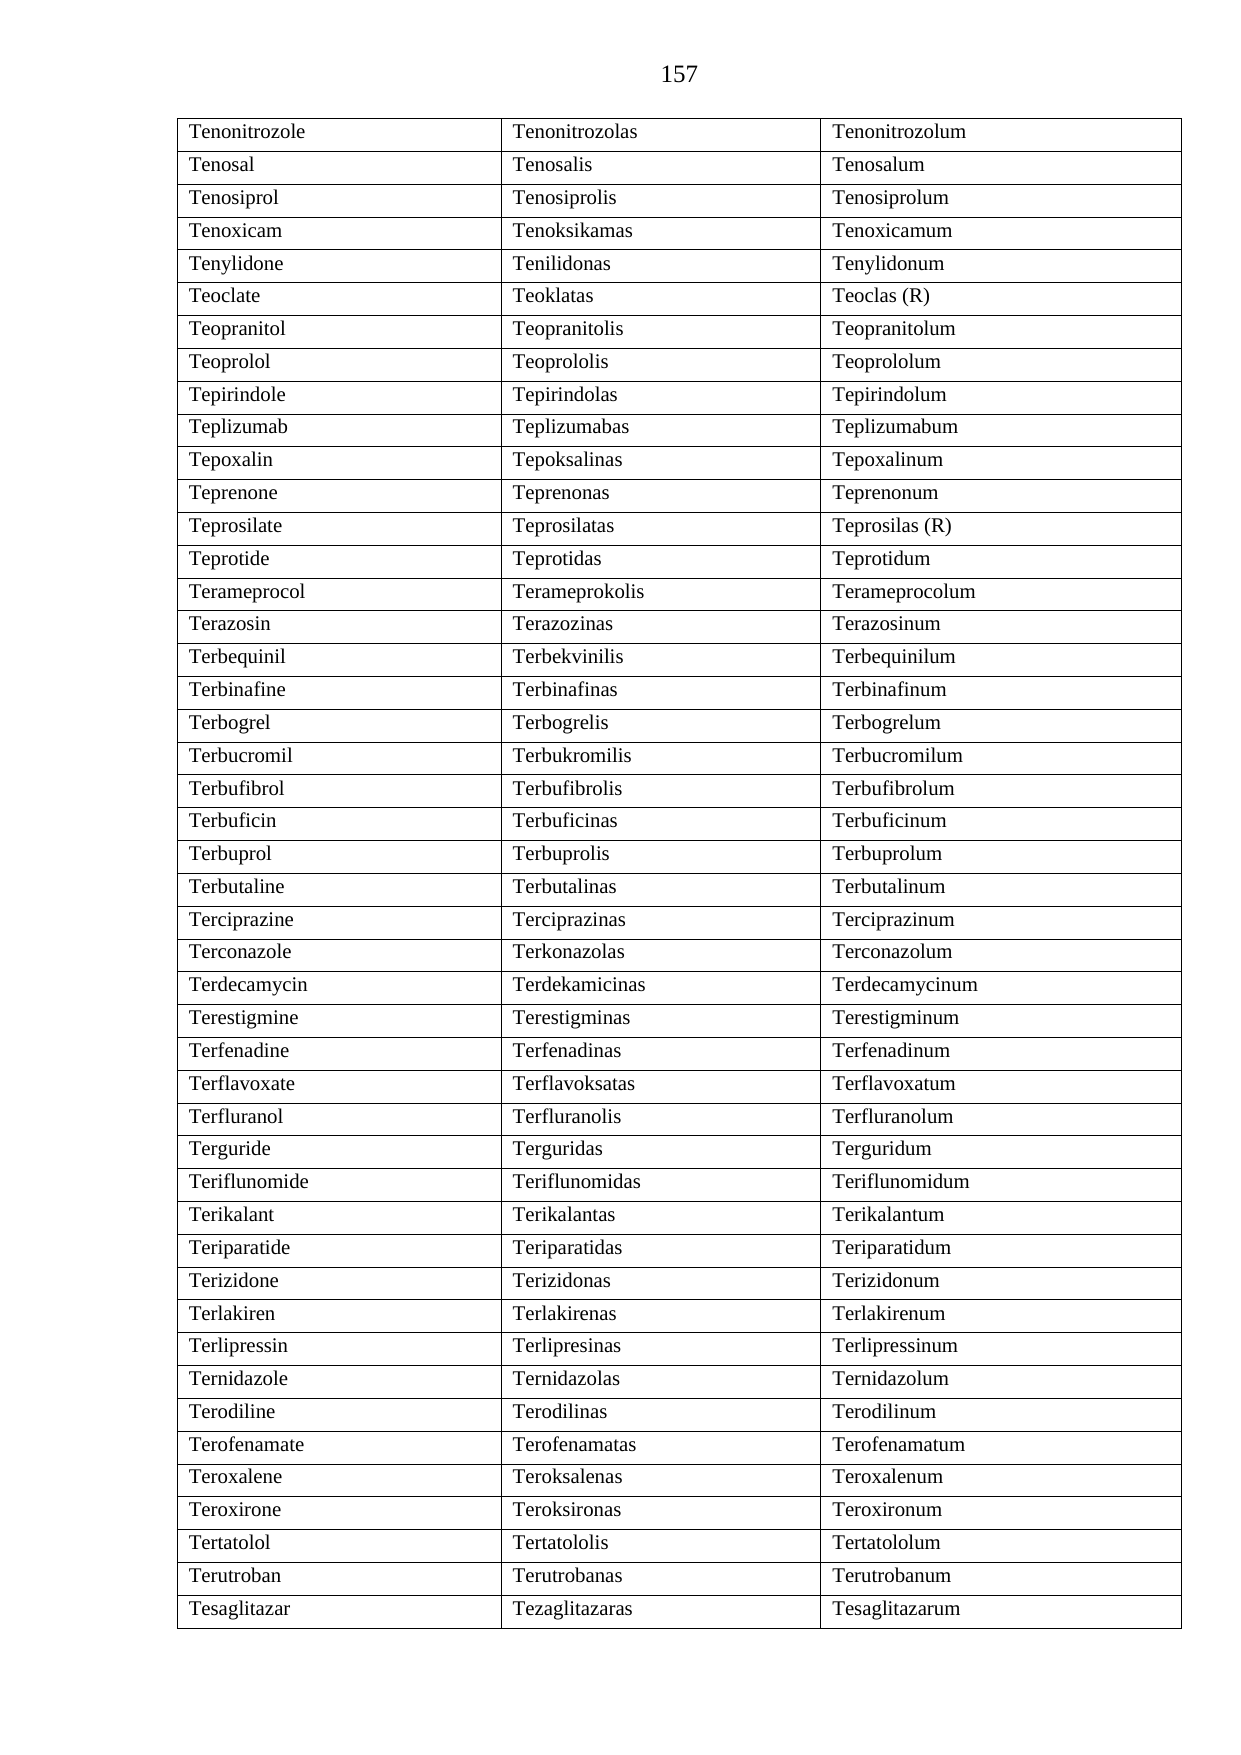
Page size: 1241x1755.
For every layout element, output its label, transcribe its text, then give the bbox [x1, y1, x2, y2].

table_cell Terbutalinas [502, 874, 820, 906]
table_cell Tezaglitazaras [502, 1596, 820, 1627]
table_cell Tenosiprolis [502, 185, 820, 217]
table_cell Terikalant [178, 1202, 501, 1234]
table_cell Teprenonum [821, 480, 1181, 512]
table_cell Terikalantum [821, 1202, 1181, 1234]
table_cell Terconazolum [821, 940, 1181, 971]
table_cell Terconazole [178, 940, 501, 971]
table_cell Terbuprol [178, 841, 501, 873]
table_cell Tesaglitazarum [821, 1596, 1181, 1627]
table_cell Terbucromilum [821, 743, 1181, 774]
table_cell Tenonitrozolum [821, 119, 1181, 151]
table_cell Tesaglitazar [178, 1596, 501, 1627]
table_cell Tepirindolas [502, 382, 820, 413]
table_cell Terbogrelum [821, 710, 1181, 742]
table_cell Ternidazolum [821, 1366, 1181, 1398]
table_cell Terofenamatum [821, 1432, 1181, 1463]
table_cell Terfenadinas [502, 1038, 820, 1070]
table_cell Terestigmine [178, 1005, 501, 1037]
table_cell Terlipresinas [502, 1333, 820, 1365]
table_cell Terkonazolas [502, 940, 820, 971]
table_cell Teroxalenum [821, 1465, 1181, 1496]
table_cell Teopranitol [178, 316, 501, 348]
table_cell Terlipressinum [821, 1333, 1181, 1365]
table_cell Terflavoksatas [502, 1071, 820, 1102]
table_cell Terfenadinum [821, 1038, 1181, 1070]
table_cell Tertatololis [502, 1530, 820, 1562]
table_cell Terciprazinum [821, 907, 1181, 938]
table_cell Teplizumabas [502, 415, 820, 446]
table_cell Terciprazine [178, 907, 501, 938]
table_cell Teoprololis [502, 349, 820, 381]
table_cell Tertatolol [178, 1530, 501, 1562]
table_cell Teoclate [178, 283, 501, 315]
table_cell Tenosal [178, 152, 501, 184]
table_cell Tenosalis [502, 152, 820, 184]
table_cell Teriparatidas [502, 1235, 820, 1267]
table_cell Terfluranolum [821, 1104, 1181, 1135]
table_cell Terbuficinas [502, 808, 820, 840]
table_cell Terbufibrolum [821, 775, 1181, 807]
table_cell Teriparatide [178, 1235, 501, 1267]
table_cell Terazozinas [502, 611, 820, 643]
table_cell Tepirindolum [821, 382, 1181, 413]
table_cell Teroxirone [178, 1497, 501, 1529]
table_cell Terofenamate [178, 1432, 501, 1463]
table_cell Tepoxalin [178, 447, 501, 479]
table_cell Teoklatas [502, 283, 820, 315]
table_cell Terbutalinum [821, 874, 1181, 906]
table_cell Terbuficin [178, 808, 501, 840]
table_cell Teplizumabum [821, 415, 1181, 446]
table_cell Terfenadine [178, 1038, 501, 1070]
table_cell Terizidonum [821, 1268, 1181, 1299]
table_cell Tenosiprol [178, 185, 501, 217]
table_cell Teprenonas [502, 480, 820, 512]
table_cell Teriflunomidum [821, 1169, 1181, 1201]
table_cell Terbuprolis [502, 841, 820, 873]
table_cell Teprotidum [821, 546, 1181, 577]
table_cell Ternidazolas [502, 1366, 820, 1398]
table_cell Tenoksikamas [502, 218, 820, 249]
table_cell Terbequinilum [821, 644, 1181, 676]
table_cell Terbinafinas [502, 677, 820, 709]
table_cell Terciprazinas [502, 907, 820, 938]
table_cell Terdekamicinas [502, 972, 820, 1004]
table_cell Teoprolol [178, 349, 501, 381]
table_cell Ternidazole [178, 1366, 501, 1398]
table_cell Tenosalum [821, 152, 1181, 184]
table_cell Tenylidone [178, 250, 501, 282]
table_cell Tenosiprolum [821, 185, 1181, 217]
table_cell Tertatololum [821, 1530, 1181, 1562]
table_cell Teroxironum [821, 1497, 1181, 1529]
table_cell Terameprocolum [821, 579, 1181, 610]
table_cell Terazosin [178, 611, 501, 643]
table_cell Terazosinum [821, 611, 1181, 643]
table_cell Teprosilas (R) [821, 513, 1181, 545]
table_cell Terdecamycin [178, 972, 501, 1004]
table_cell Terbutaline [178, 874, 501, 906]
table_cell Terbogrel [178, 710, 501, 742]
table_cell Teopranitolum [821, 316, 1181, 348]
table_cell Teprosilatas [502, 513, 820, 545]
table_cell Terameprokolis [502, 579, 820, 610]
table_cell Terguridum [821, 1136, 1181, 1168]
table_cell Terguride [178, 1136, 501, 1168]
table_cell Teprenone [178, 480, 501, 512]
table_cell Teprotidas [502, 546, 820, 577]
table_cell Teoprololum [821, 349, 1181, 381]
table_cell Terbukromilis [502, 743, 820, 774]
table_cell Terutrobanum [821, 1563, 1181, 1595]
table_cell Tenoxicamum [821, 218, 1181, 249]
table_cell Terbogrelis [502, 710, 820, 742]
table_cell Terestigminas [502, 1005, 820, 1037]
table_cell Terlakirenas [502, 1300, 820, 1332]
table_cell Teoclas (R) [821, 283, 1181, 315]
table_cell Teroksironas [502, 1497, 820, 1529]
table_cell Terlakiren [178, 1300, 501, 1332]
table_cell Terestigminum [821, 1005, 1181, 1037]
table_cell Teriflunomide [178, 1169, 501, 1201]
table_cell Terizidonas [502, 1268, 820, 1299]
table_cell Terameprocol [178, 579, 501, 610]
table_cell Terodilinas [502, 1399, 820, 1431]
table_cell Terutrobanas [502, 1563, 820, 1595]
table_cell Tepoxalinum [821, 447, 1181, 479]
table_cell Terguridas [502, 1136, 820, 1168]
table_cell Terodilinum [821, 1399, 1181, 1431]
table_cell Teroxalene [178, 1465, 501, 1496]
table_cell Terbucromil [178, 743, 501, 774]
table_cell Terikalantas [502, 1202, 820, 1234]
table_cell Terdecamycinum [821, 972, 1181, 1004]
table_cell Terbinafine [178, 677, 501, 709]
table_cell Terbuprolum [821, 841, 1181, 873]
table_cell Teriflunomidas [502, 1169, 820, 1201]
table_cell Terlipressin [178, 1333, 501, 1365]
table_cell Terfluranol [178, 1104, 501, 1135]
table_cell Terofenamatas [502, 1432, 820, 1463]
table_cell Terflavoxate [178, 1071, 501, 1102]
table_cell Tenilidonas [502, 250, 820, 282]
table_cell Teprosilate [178, 513, 501, 545]
table_cell Terbuficinum [821, 808, 1181, 840]
table_cell Teplizumab [178, 415, 501, 446]
table_cell Tepoksalinas [502, 447, 820, 479]
table_cell Terbekvinilis [502, 644, 820, 676]
table_cell Tenonitrozole [178, 119, 501, 151]
table_cell Teprotide [178, 546, 501, 577]
table_cell Terfluranolis [502, 1104, 820, 1135]
table_cell Terflavoxatum [821, 1071, 1181, 1102]
table_cell Teroksalenas [502, 1465, 820, 1496]
table_cell Teopranitolis [502, 316, 820, 348]
table_cell Tepirindole [178, 382, 501, 413]
table_cell Terodiline [178, 1399, 501, 1431]
table_cell Terbufibrol [178, 775, 501, 807]
table_cell Terbufibrolis [502, 775, 820, 807]
table_cell Tenylidonum [821, 250, 1181, 282]
table_cell Terutroban [178, 1563, 501, 1595]
table_cell Terizidone [178, 1268, 501, 1299]
table_cell Tenoxicam [178, 218, 501, 249]
table_cell Teriparatidum [821, 1235, 1181, 1267]
table_cell Tenonitrozolas [502, 119, 820, 151]
table_cell Terlakirenum [821, 1300, 1181, 1332]
table_cell Terbinafinum [821, 677, 1181, 709]
table_cell Terbequinil [178, 644, 501, 676]
